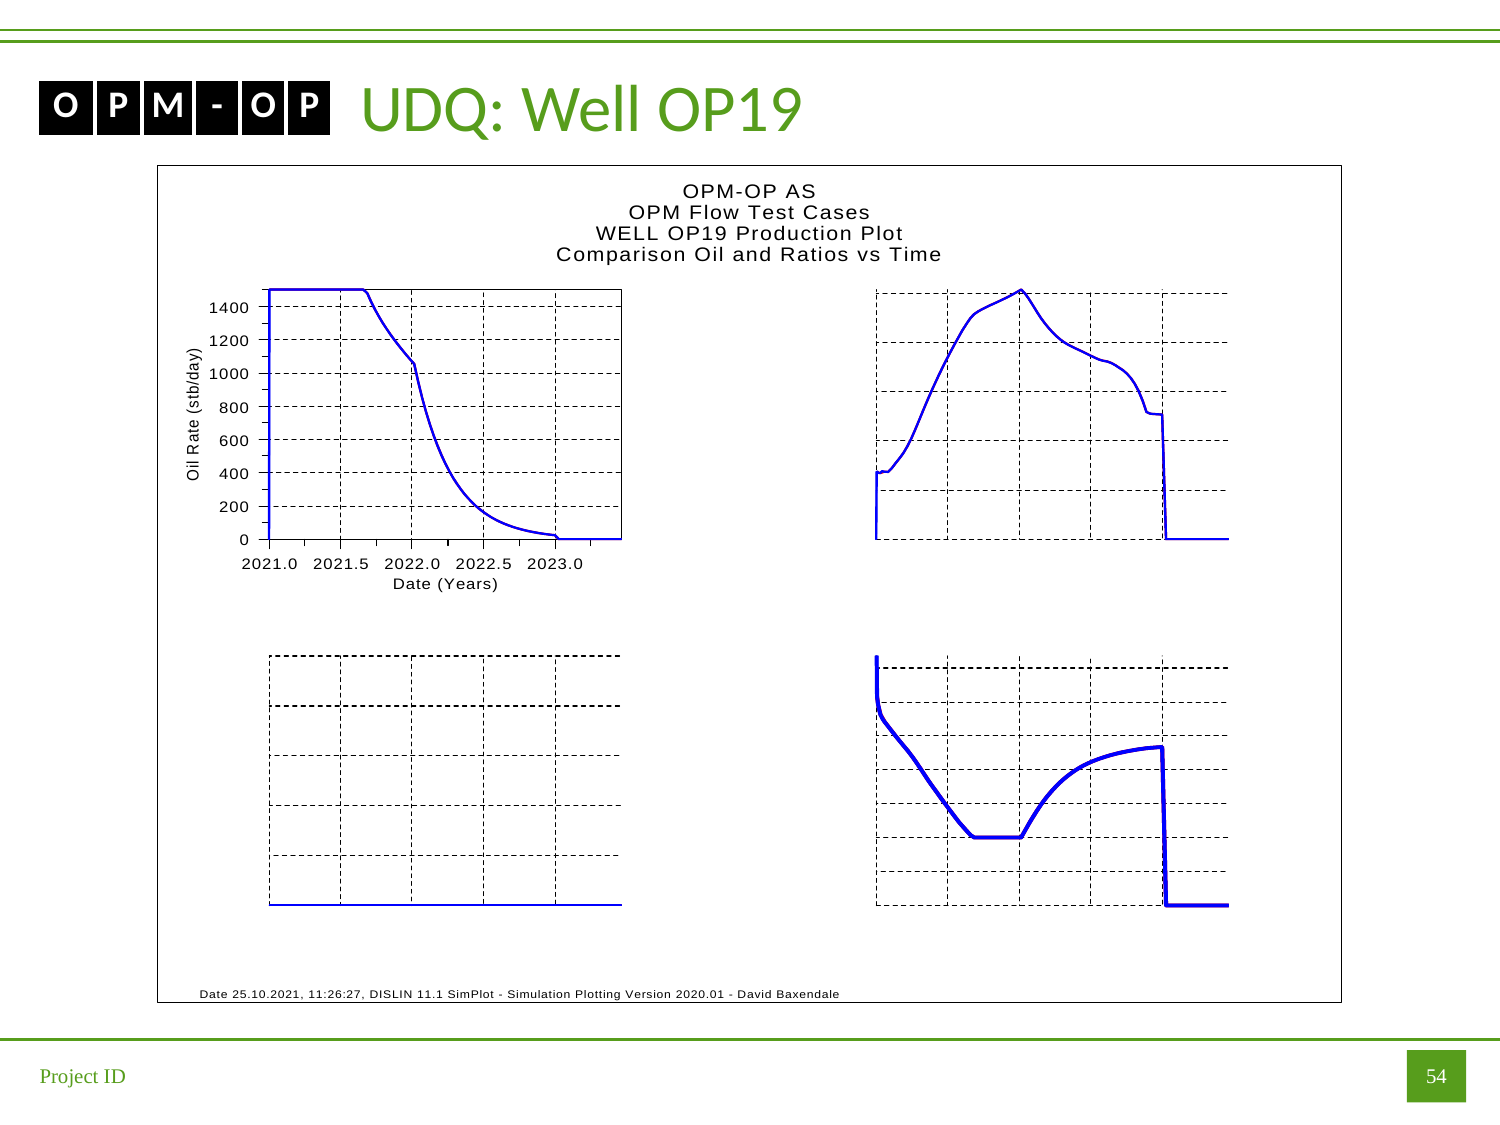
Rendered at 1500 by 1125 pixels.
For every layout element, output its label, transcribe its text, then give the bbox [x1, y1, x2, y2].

picture [157, 165, 1343, 1004]
title UDQ: well OP19 [360, 77, 1425, 153]
